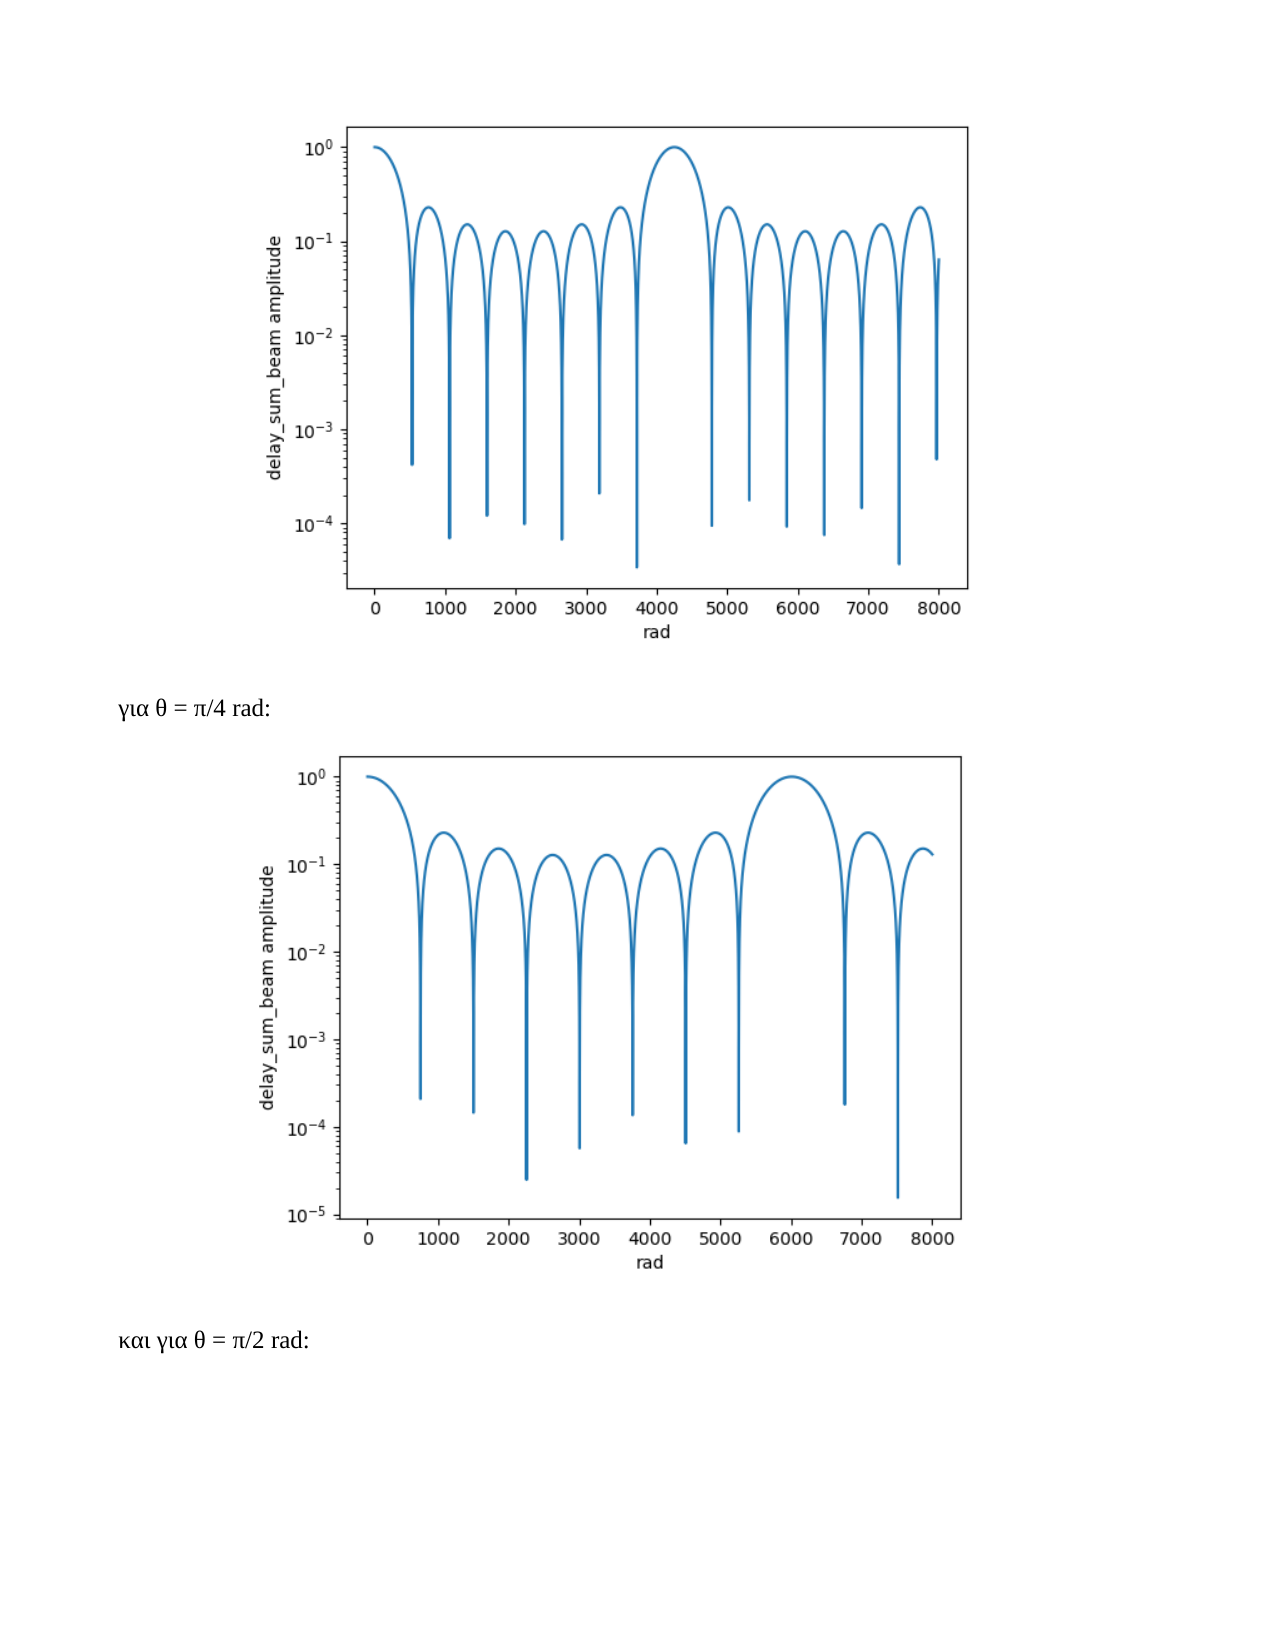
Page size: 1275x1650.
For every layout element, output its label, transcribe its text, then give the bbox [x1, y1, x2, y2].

picture [254, 118, 1021, 652]
text και για θ = π/2 rad: [118, 1326, 1157, 1354]
text για θ = π/4 rad: [118, 693, 1157, 722]
picture [248, 750, 1027, 1275]
